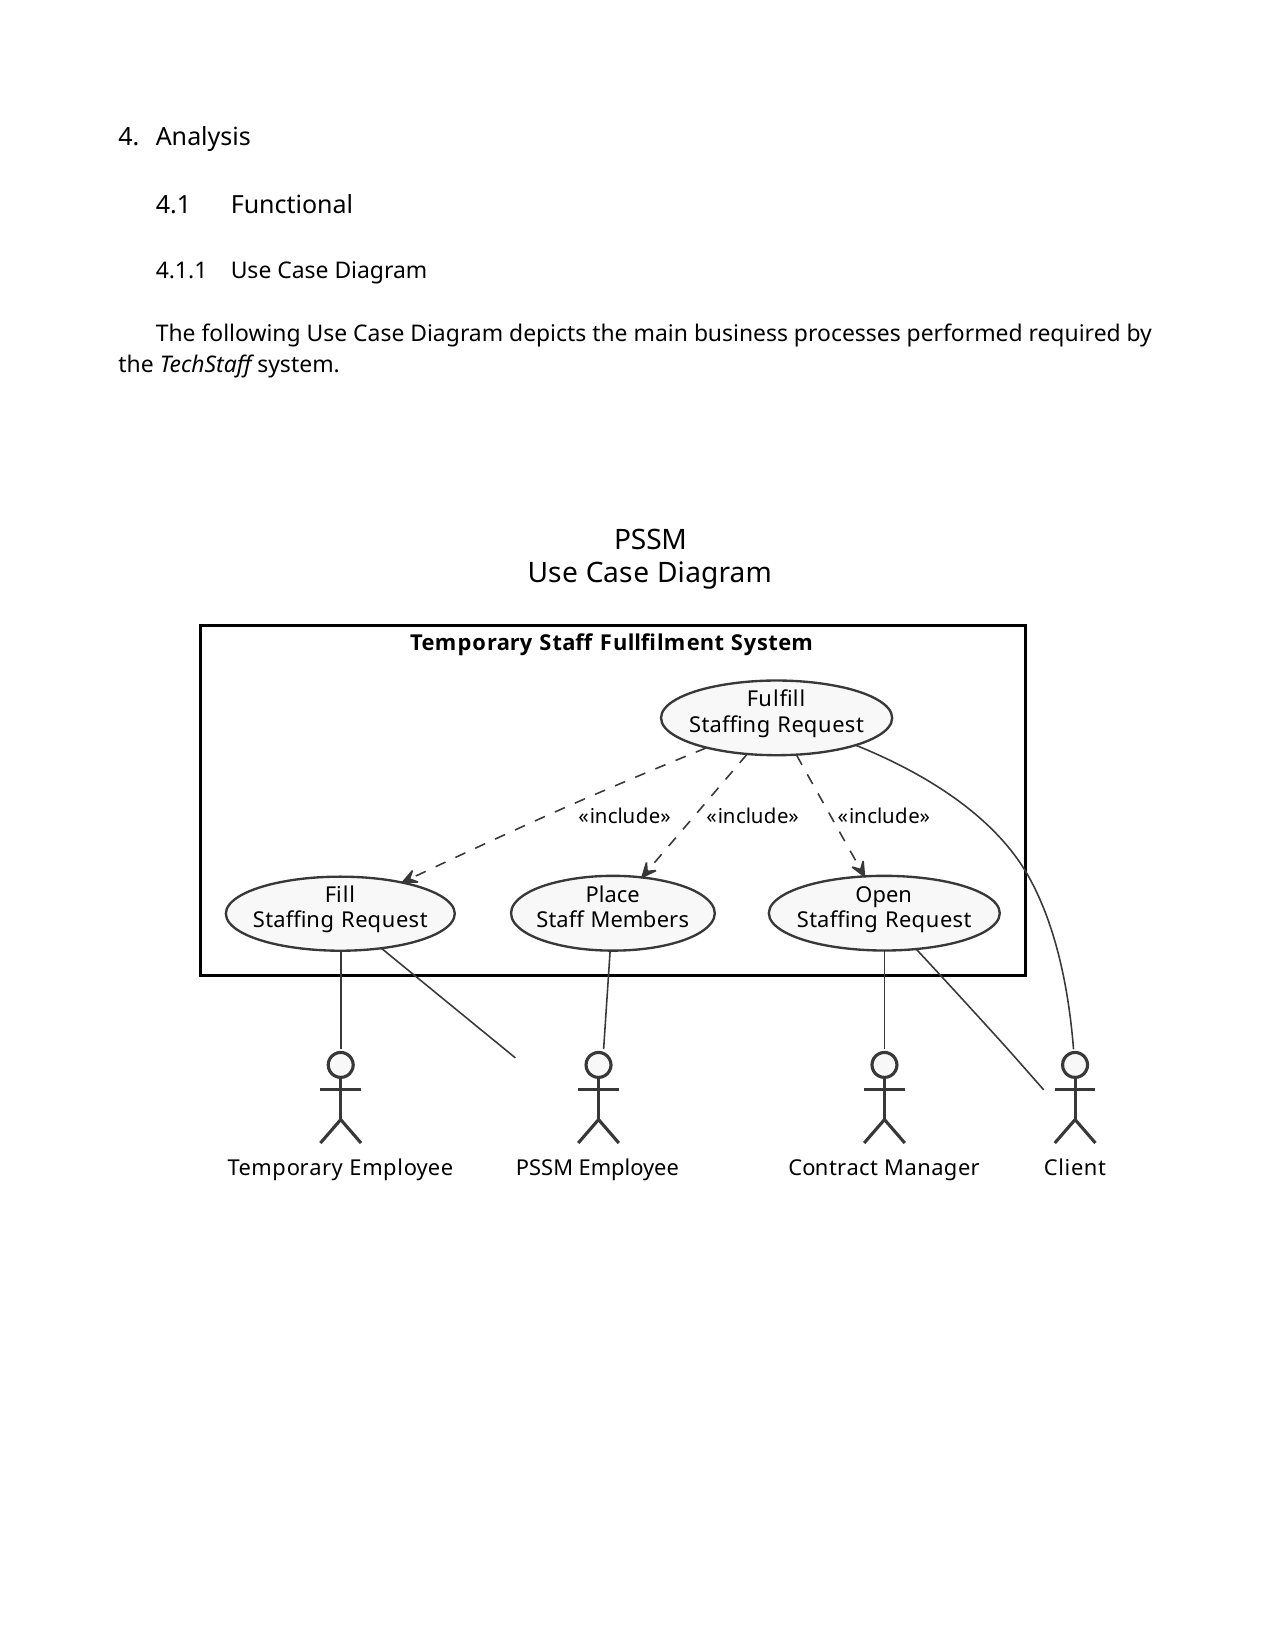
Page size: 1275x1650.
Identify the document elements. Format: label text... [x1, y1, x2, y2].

text The following Use Case Diagram depicts the main business processes performed required by the TechStaff system. [118, 317, 1157, 379]
text 4.1 Functional [118, 186, 1157, 220]
text 4.1.1 Use Case Diagram [118, 254, 1157, 286]
text 4. Analysis [118, 118, 1157, 152]
